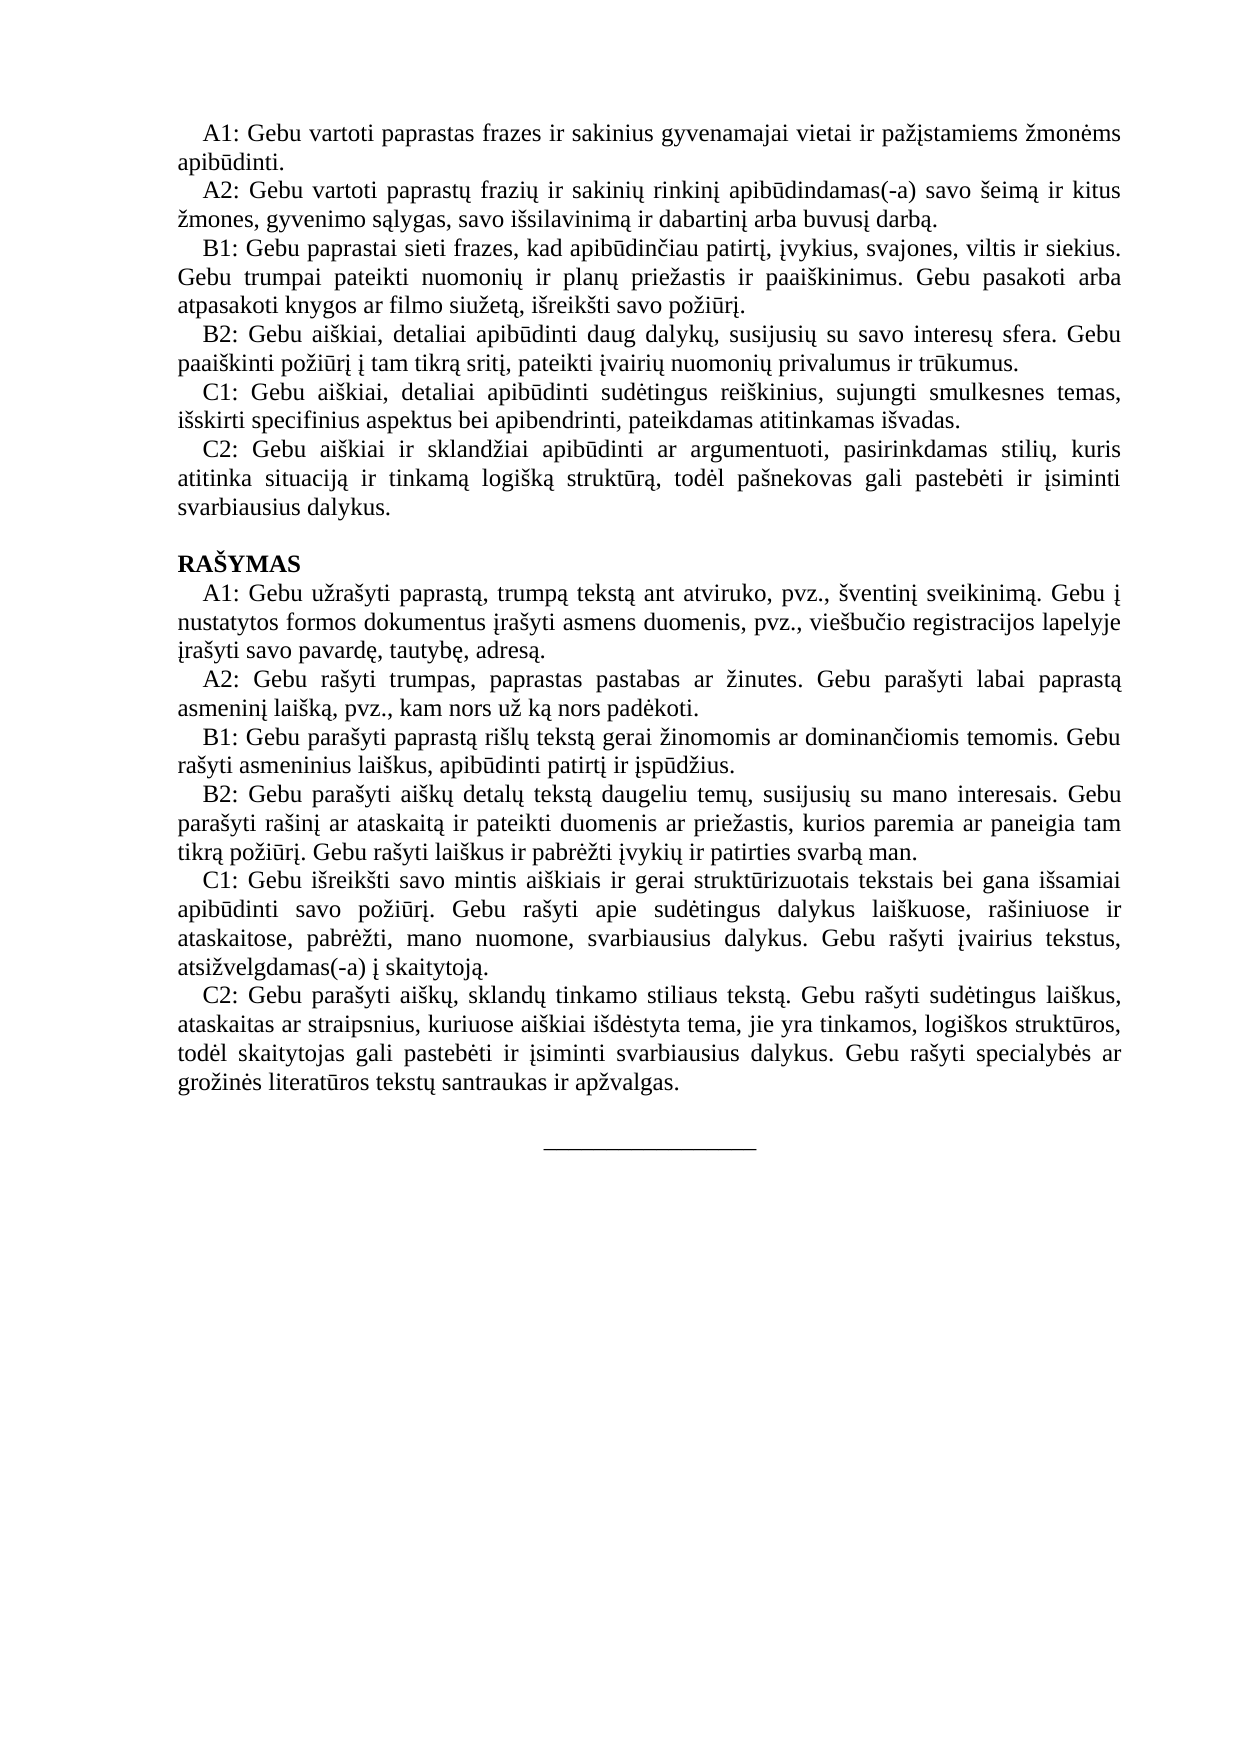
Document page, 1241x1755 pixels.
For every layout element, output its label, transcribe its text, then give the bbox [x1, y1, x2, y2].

text C1: Gebu aiškiai, detaliai apibūdinti sudėtingus reiškinius, sujungti smulkesnes temas, išskirti specifinius aspektus bei apibendrinti, pateikdamas atitinkamas išvadas. [177, 377, 1122, 434]
text A2: Gebu vartoti paprastų frazių ir sakinių rinkinį apibūdindamas(-a) savo šeimą ir kitus žmones, gyvenimo sąlygas, savo išsilavinimą ir dabartinį arba buvusį darbą. [177, 176, 1122, 233]
text C1: Gebu išreikšti savo mintis aiškiais ir gerai struktūrizuotais tekstais bei gana išsamiai apibūdinti savo požiūrį. Gebu rašyti apie sudėtingus dalykus laiškuose, rašiniuose ir ataskaitose, pabrėžti, mano nuomone, svarbiausius dalykus. Gebu rašyti įvairius tekstus, atsižvelgdamas(-a) į skaitytoją. [177, 866, 1122, 981]
text C2: Gebu parašyti aiškų, sklandų tinkamo stiliaus tekstą. Gebu rašyti sudėtingus laiškus, ataskaitas ar straipsnius, kuriuose aiškiai išdėstyta tema, jie yra tinkamos, logiškos struktūros, todėl skaitytojas gali pastebėti ir įsiminti svarbiausius dalykus. Gebu rašyti specialybės ar grožinės literatūros tekstų santraukas ir apžvalgas. [177, 981, 1122, 1096]
text B1: Gebu parašyti paprastą rišlų tekstą gerai žinomomis ar dominančiomis temomis. Gebu rašyti asmeninius laiškus, apibūdinti patirtį ir įspūdžius. [177, 722, 1122, 779]
text A1: Gebu užrašyti paprastą, trumpą tekstą ant atviruko, pvz., šventinį sveikinimą. Gebu į nustatytos formos dokumentus įrašyti asmens duomenis, pvz., viešbučio registracijos lapelyje įrašyti savo pavardę, tautybę, adresą. [177, 578, 1122, 664]
text B2: Gebu aiškiai, detaliai apibūdinti daug dalykų, susijusių su savo interesų sfera. Gebu paaiškinti požiūrį į tam tikrą sritį, pateikti įvairių nuomonių privalumus ir trūkumus. [177, 319, 1122, 377]
text C2: Gebu aiškiai ir sklandžiai apibūdinti ar argumentuoti, pasirinkdamas stilių, kuris atitinka situaciją ir tinkamą logišką struktūrą, todėl pašnekovas gali pastebėti ir įsiminti svarbiausius dalykus. [177, 434, 1122, 521]
text A1: Gebu vartoti paprastas frazes ir sakinius gyvenamajai vietai ir pažįstamiems žmonėms apibūdinti. [177, 118, 1122, 176]
text A2: Gebu rašyti trumpas, paprastas pastabas ar žinutes. Gebu parašyti labai paprastą asmeninį laišką, pvz., kam nors už ką nors padėkoti. [177, 664, 1122, 722]
text B2: Gebu parašyti aiškų detalų tekstą daugeliu temų, susijusių su mano interesais. Gebu parašyti rašinį ar ataskaitą ir pateikti duomenis ar priežastis, kurios paremia ar paneigia tam tikrą požiūrį. Gebu rašyti laiškus ir pabrėžti įvykių ir patirties svarbą man. [177, 779, 1122, 866]
text _________________ [177, 1124, 1122, 1153]
text B1: Gebu paprastai sieti frazes, kad apibūdinčiau patirtį, įvykius, svajones, viltis ir siekius. Gebu trumpai pateikti nuomonių ir planų priežastis ir paaiškinimus. Gebu pasakoti arba atpasakoti knygos ar filmo siužetą, išreikšti savo požiūrį. [177, 233, 1122, 319]
text RAŠYMAS [177, 549, 1122, 578]
